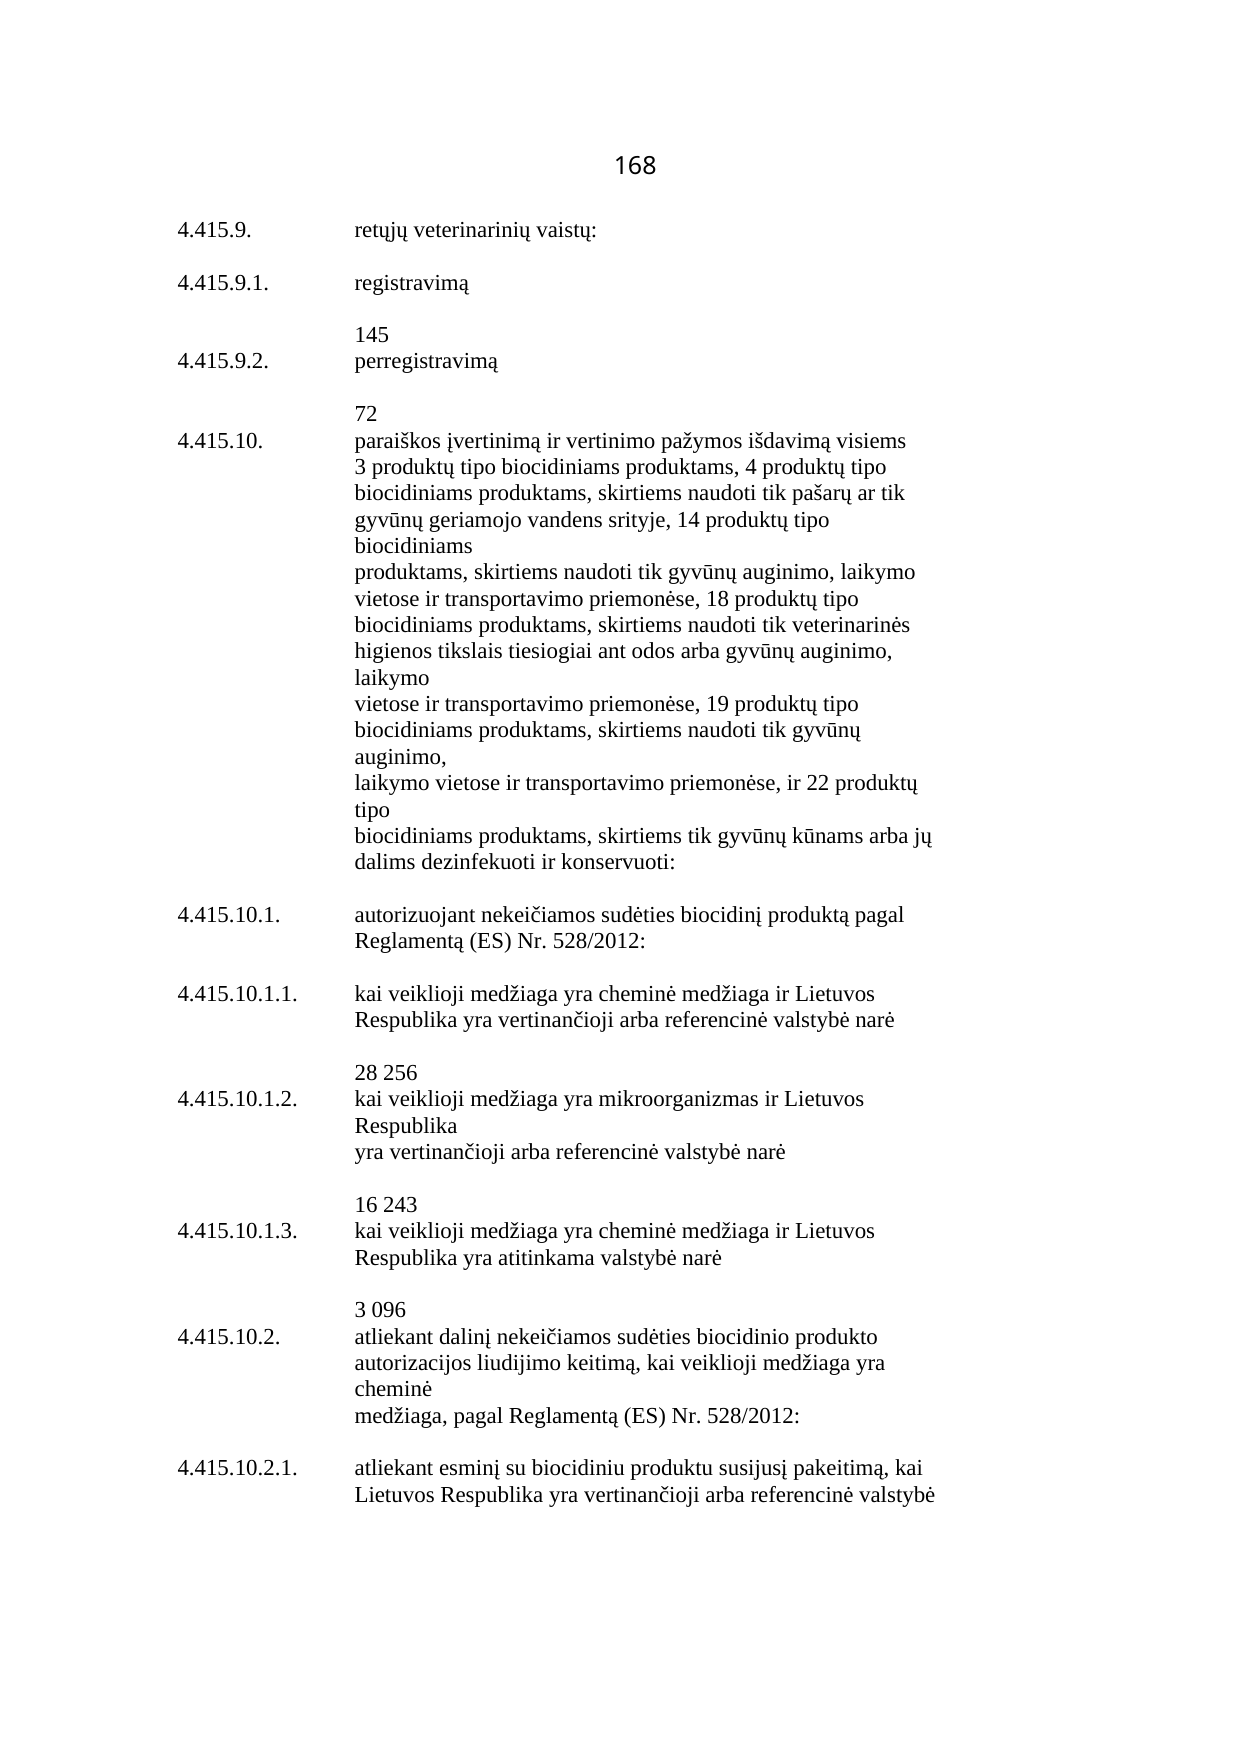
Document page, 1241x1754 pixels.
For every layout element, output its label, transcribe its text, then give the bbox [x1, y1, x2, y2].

text 4.415.9.2. perregistravimą 72 [177, 348, 945, 427]
text medžiaga, pagal Reglamentą (ES) Nr. 528/2012: [354, 1402, 945, 1454]
text gyvūnų geriamojo vandens srityje, 14 produktų tipo biocidiniams [354, 506, 945, 558]
text Respublika yra vertinančioji arba referencinė valstybė narė 28 256 [354, 1006, 945, 1086]
text Respublika yra atitinkama valstybė narė 3 096 [354, 1244, 945, 1323]
text Lietuvos Respublika yra vertinančioji arba referencinė valstybė [354, 1481, 945, 1507]
text dalims dezinfekuoti ir konservuoti: [354, 848, 945, 901]
text biocidiniams produktams, skirtiems naudoti tik gyvūnų auginimo, [354, 717, 945, 769]
text 4.415.10.1.1. kai veiklioji medžiaga yra cheminė medžiaga ir Lietuvos [177, 980, 945, 1006]
text 4.415.10.1. autorizuojant nekeičiamos sudėties biocidinį produktą pagal [177, 901, 945, 927]
text biocidiniams produktams, skirtiems naudoti tik pašarų ar tik [354, 479, 945, 506]
text 3 produktų tipo biocidiniams produktams, 4 produktų tipo [354, 453, 945, 479]
text 4.415.10.1.3. kai veiklioji medžiaga yra cheminė medžiaga ir Lietuvos [177, 1217, 945, 1244]
text 4.415.9.1. registravimą 145 [177, 268, 945, 348]
text vietose ir transportavimo priemonėse, 19 produktų tipo [354, 690, 945, 717]
text vietose ir transportavimo priemonėse, 18 produktų tipo [354, 585, 945, 611]
text produktams, skirtiems naudoti tik gyvūnų auginimo, laikymo [354, 558, 945, 585]
text 4.415.9. retųjų veterinarinių vaistų: [177, 216, 945, 268]
text 4.415.10.1.2. kai veiklioji medžiaga yra mikroorganizmas ir Lietuvos Respublika [177, 1086, 945, 1138]
text autorizacijos liudijimo keitimą, kai veiklioji medžiaga yra cheminė [354, 1349, 945, 1402]
text 4.415.10.2.1. atliekant esminį su biocidiniu produktu susijusį pakeitimą, kai [177, 1454, 945, 1481]
text 4.415.10.2. atliekant dalinį nekeičiamos sudėties biocidinio produkto [177, 1323, 945, 1349]
text higienos tikslais tiesiogiai ant odos arba gyvūnų auginimo, laikymo [354, 637, 945, 690]
text Reglamentą (ES) Nr. 528/2012: [354, 927, 945, 980]
text 4.415.10. paraiškos įvertinimą ir vertinimo pažymos išdavimą visiems [177, 427, 945, 453]
text biocidiniams produktams, skirtiems naudoti tik veterinarinės [354, 611, 945, 637]
text yra vertinančioji arba referencinė valstybė narė 16 243 [354, 1138, 945, 1217]
text laikymo vietose ir transportavimo priemonėse, ir 22 produktų tipo [354, 769, 945, 822]
text biocidiniams produktams, skirtiems tik gyvūnų kūnams arba jų [354, 822, 945, 848]
